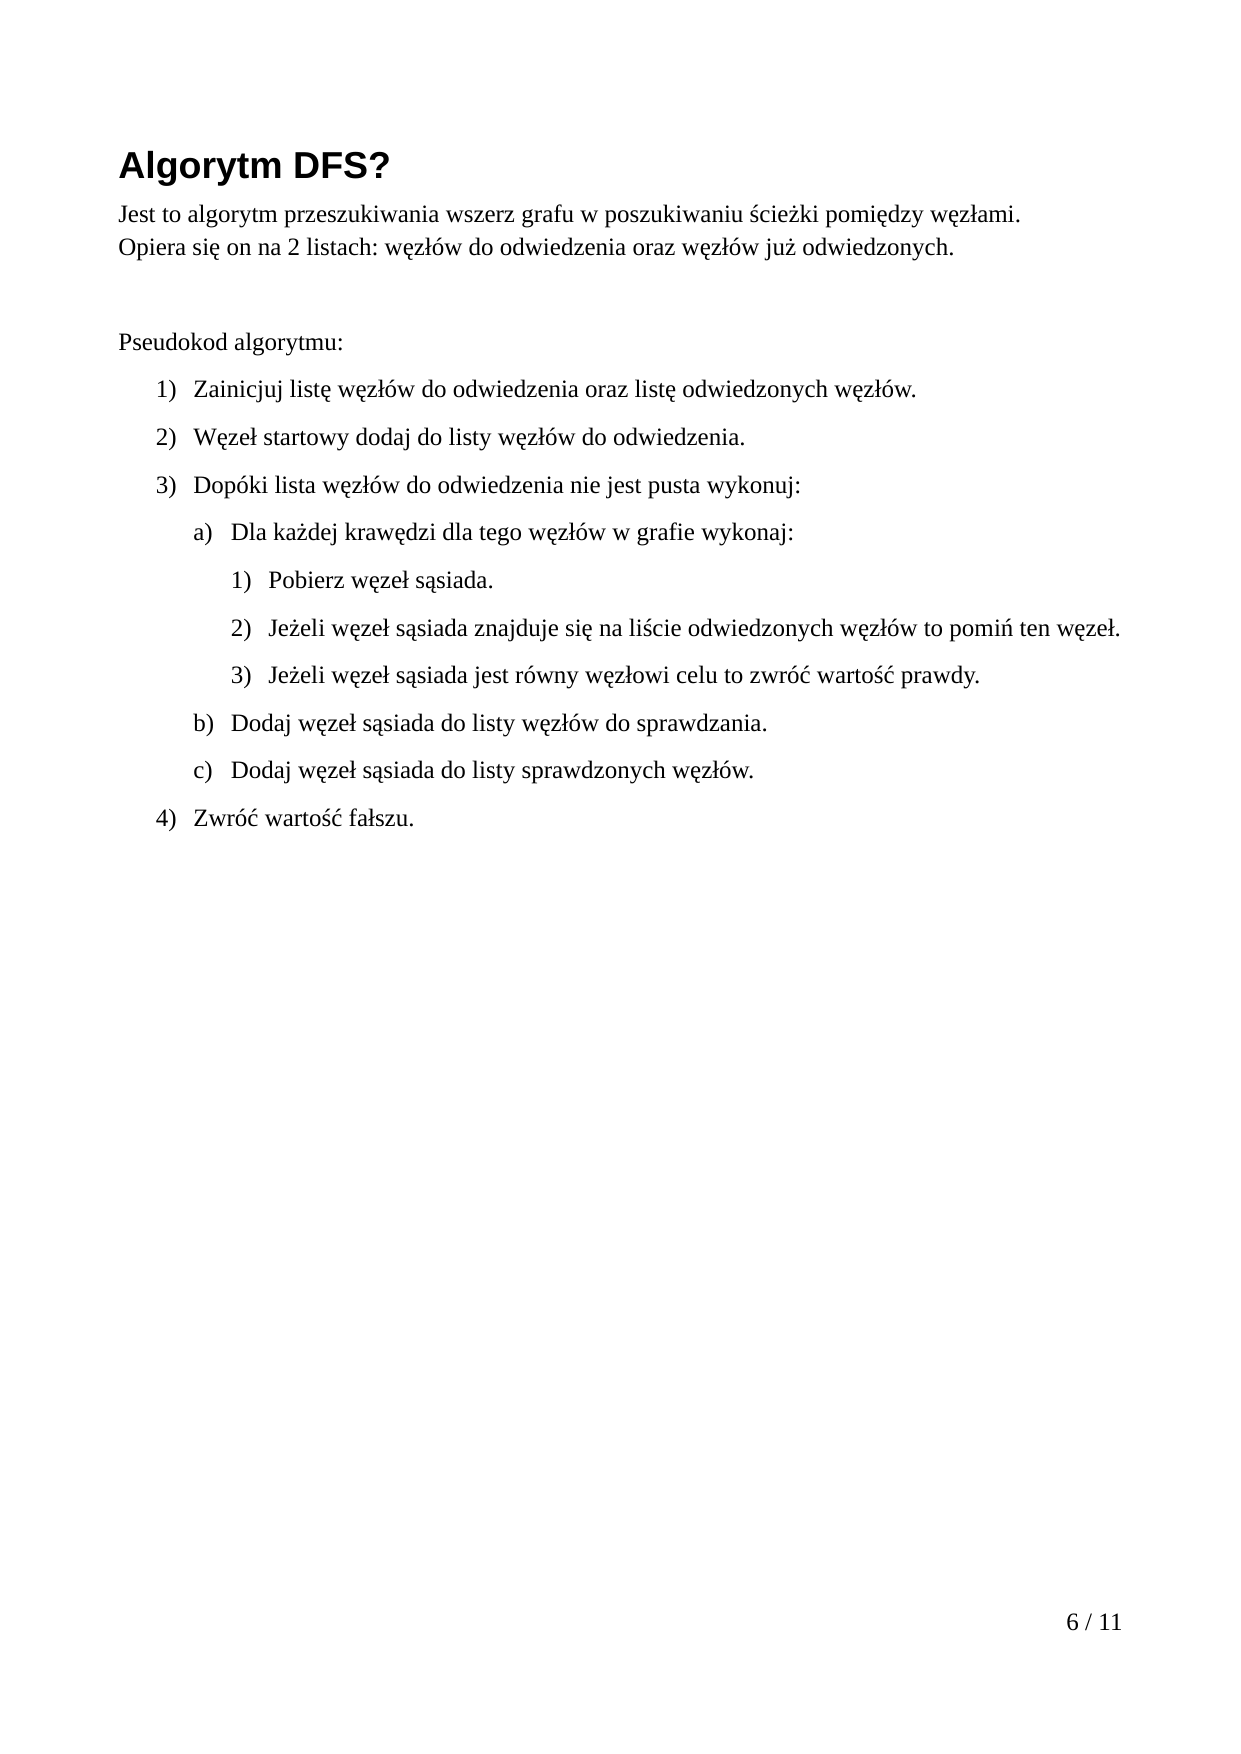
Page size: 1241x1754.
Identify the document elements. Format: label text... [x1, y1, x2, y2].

list Zainicjuj listę węzłów do odwiedzenia oraz listę odwiedzonych węzłów. [156, 374, 1122, 403]
text Pseudokod algorytmu: [118, 327, 1122, 356]
list Jeżeli węzeł sąsiada znajduje się na liście odwiedzonych węzłów to pomiń ten węzeł. [231, 613, 1122, 641]
list Zwróć wartość fałszu. [156, 803, 1122, 832]
list Dla każdej krawędzi dla tego węzłów w grafie wykonaj: [193, 517, 1122, 546]
text Jest to algorytm przeszukiwania wszerz grafu w poszukiwaniu ścieżki pomiędzy węzłami. Opiera się on na 2 listach: węzłów do odwiedzenia oraz węzłów już odwiedzonych. [118, 199, 1122, 261]
list Dodaj węzeł sąsiada do listy węzłów do sprawdzania. [193, 708, 1122, 737]
list Jeżeli węzeł sąsiada jest równy węzłowi celu to zwróć wartość prawdy. [231, 660, 1122, 689]
list Pobierz węzeł sąsiada. [231, 565, 1122, 594]
list Dodaj węzeł sąsiada do listy sprawdzonych węzłów. [193, 755, 1122, 784]
list Węzeł startowy dodaj do listy węzłów do odwiedzenia. [156, 422, 1122, 451]
subtitle Algorytm DFS? [118, 143, 1122, 186]
list Dopóki lista węzłów do odwiedzenia nie jest pusta wykonuj: [156, 470, 1122, 498]
